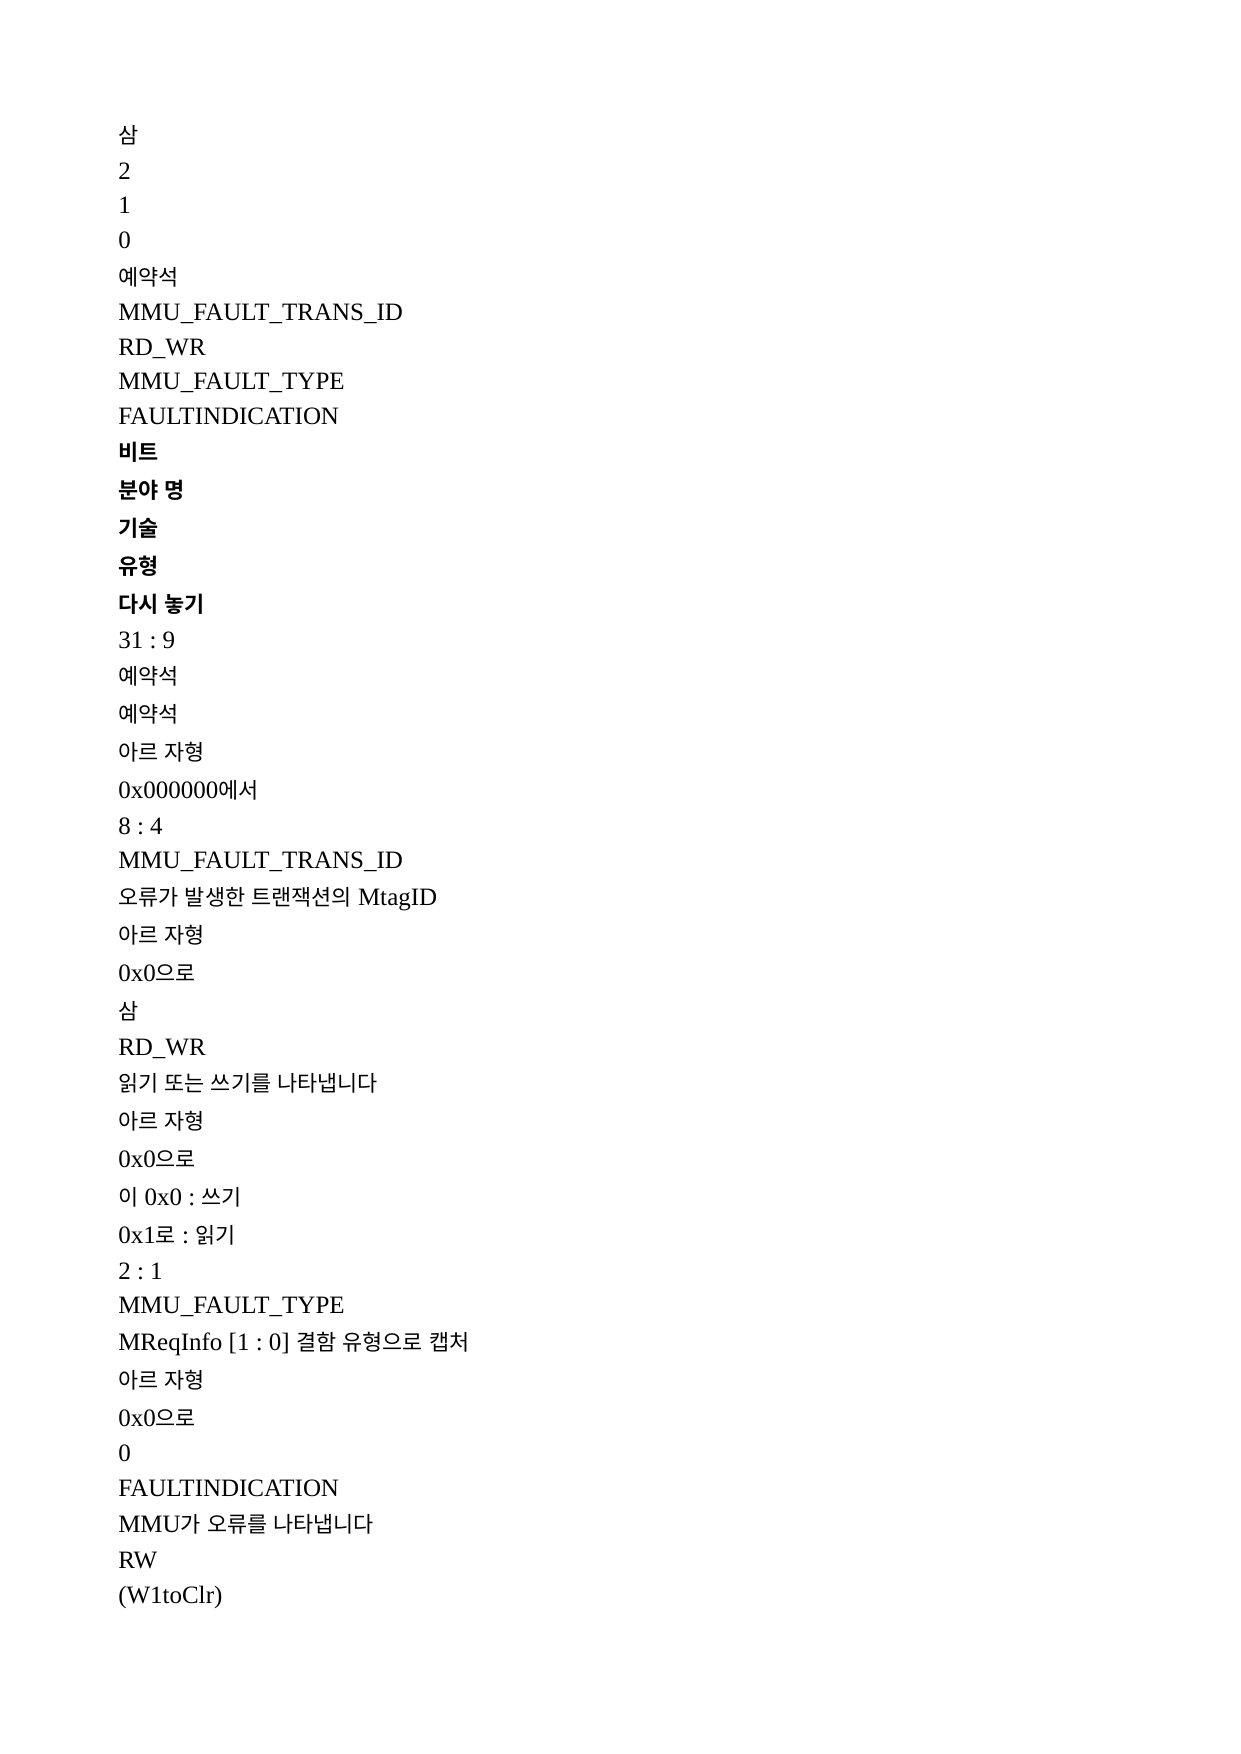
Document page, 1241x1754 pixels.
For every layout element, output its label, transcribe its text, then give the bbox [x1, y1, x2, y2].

text MMU_FAULT_TRANS_ID [118, 846, 1122, 874]
text 기술 [118, 511, 1122, 543]
text 예약석 [118, 659, 1122, 691]
text 8 : 4 [118, 811, 1122, 840]
text 0 [118, 1438, 1122, 1467]
text MReqInfo [1 : 0] 결함 유형으로 캡처 [118, 1325, 1122, 1356]
text 삼 [118, 118, 1122, 150]
text 유형 [118, 549, 1122, 581]
text 읽기 또는 쓰기를 나타냅니다 [118, 1066, 1122, 1098]
text MMU_FAULT_TRANS_ID [118, 297, 1122, 326]
text 0 [118, 225, 1122, 254]
text 오류가 발생한 트랜잭션의 MtagID [118, 880, 1122, 912]
text (W1toClr) [118, 1580, 1122, 1608]
text 분야 명 [118, 473, 1122, 505]
text 이 0x0 : 쓰기 [118, 1180, 1122, 1212]
text 예약석 [118, 697, 1122, 729]
text 아르 자형 [118, 1104, 1122, 1136]
text 2 : 1 [118, 1256, 1122, 1284]
text RD_WR [118, 332, 1122, 361]
text FAULTINDICATION [118, 1473, 1122, 1502]
text 0x1로 : 읽기 [118, 1218, 1122, 1249]
text 예약석 [118, 259, 1122, 291]
text RD_WR [118, 1032, 1122, 1060]
text 1 [118, 191, 1122, 219]
text 아르 자형 [118, 1363, 1122, 1394]
text 31 : 9 [118, 625, 1122, 654]
text 아르 자형 [118, 918, 1122, 949]
text 다시 놓기 [118, 587, 1122, 619]
text 0x0으로 [118, 956, 1122, 987]
text RW [118, 1545, 1122, 1574]
text 삼 [118, 994, 1122, 1025]
text 아르 자형 [118, 735, 1122, 767]
text 0x0으로 [118, 1142, 1122, 1174]
text 비트 [118, 435, 1122, 467]
text 0x000000에서 [118, 773, 1122, 805]
text MMU_FAULT_TYPE [118, 1290, 1122, 1319]
text FAULTINDICATION [118, 401, 1122, 429]
text MMU_FAULT_TYPE [118, 366, 1122, 395]
text 0x0으로 [118, 1401, 1122, 1432]
text MMU가 오류를 나타냅니다 [118, 1507, 1122, 1539]
text 2 [118, 156, 1122, 185]
